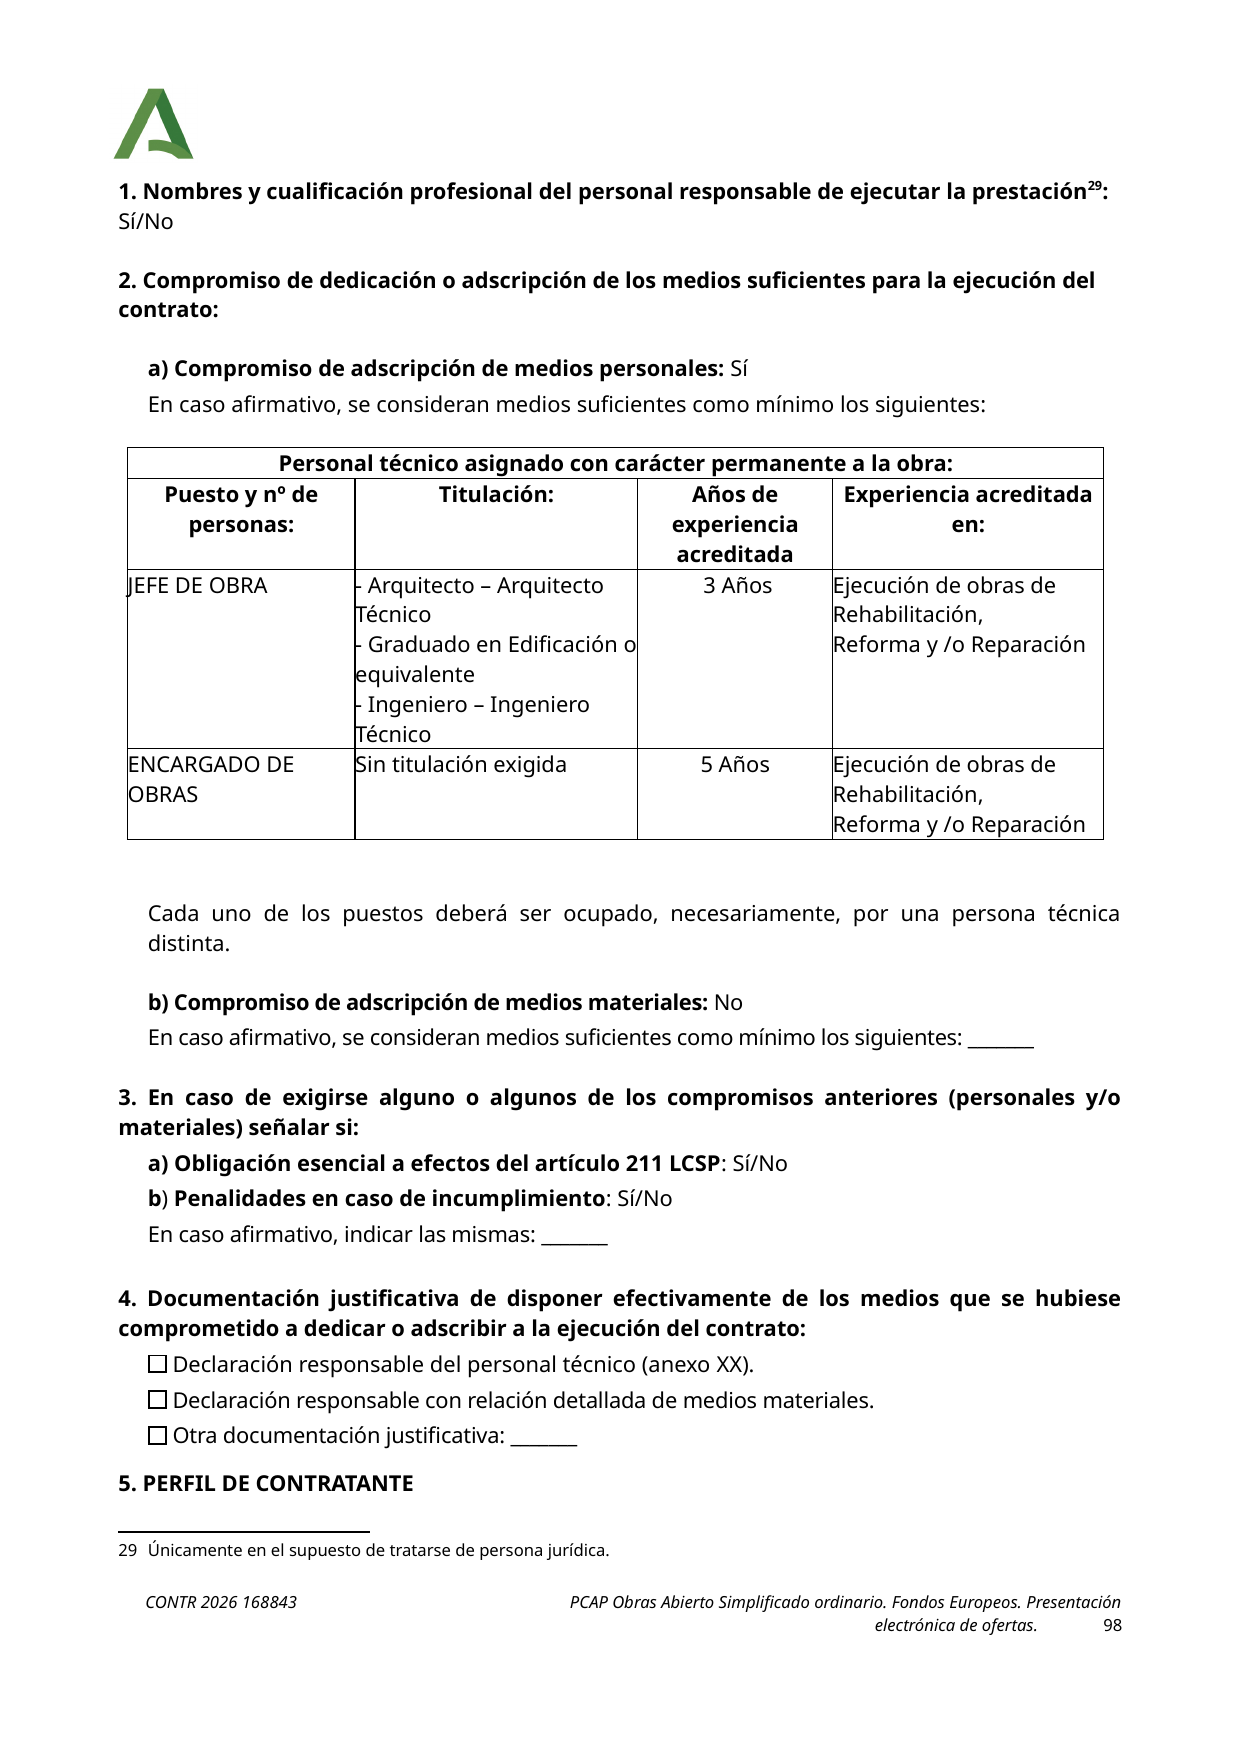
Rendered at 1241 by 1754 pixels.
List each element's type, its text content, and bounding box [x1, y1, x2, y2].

text b) Compromiso de adscripción de medios materiales: No [148, 987, 1122, 1016]
table_cell Ejecución de obras de Rehabilitación, Reforma y /o Reparación [833, 749, 1103, 839]
table_cell Titulación: [356, 479, 637, 568]
table_cell Años de experiencia acreditada [638, 479, 832, 568]
table_cell ENCARGADO DE OBRAS [128, 749, 354, 839]
text 5. PERFIL DE CONTRATANTE [118, 1468, 1122, 1498]
text Únicamente en el supuesto de tratarse de persona jurídica. [118, 1538, 1122, 1561]
table_cell 3 Años [638, 570, 832, 748]
text En caso afirmativo, indicar las mismas: _______ [148, 1219, 1122, 1249]
text 3. En caso de exigirse alguno o algunos de los compromisos anteriores (personales y/o materiales) señalar si: [118, 1082, 1122, 1142]
text a) Compromiso de adscripción de medios personales: Sí [148, 353, 1122, 383]
picture [109, 84, 198, 163]
table_cell Puesto y nº de personas: [128, 479, 354, 568]
text Otra documentación justificativa: _______ [148, 1420, 1122, 1450]
text En caso afirmativo, se consideran medios suficientes como mínimo los siguientes: _______ [148, 1022, 1122, 1052]
table_cell JEFE DE OBRA [128, 570, 354, 748]
text Declaración responsable con relación detallada de medios materiales. [148, 1385, 1122, 1414]
text Cada uno de los puestos deberá ser ocupado, necesariamente, por una persona técnica distinta. [148, 898, 1122, 958]
table_cell Sin titulación exigida [356, 749, 637, 839]
table_cell 5 Años [638, 749, 832, 839]
text 1. Nombres y cualificación profesional del personal responsable de ejecutar la prestación: Sí/No [118, 176, 1122, 236]
text 4. Documentación justificativa de disponer efectivamente de los medios que se hubiese comprometido a dedicar o adscribir a la ejecución del contrato: [118, 1283, 1122, 1343]
text En caso afirmativo, se consideran medios suficientes como mínimo los siguientes: [148, 389, 1122, 418]
table_cell Ejecución de obras de Rehabilitación, Reforma y /o Reparación [833, 570, 1103, 748]
text a) Obligación esencial a efectos del artículo 211 LCSP: Sí/No [148, 1147, 1122, 1177]
text b) Penalidades en caso de incumplimiento: Sí/No [148, 1183, 1122, 1213]
text Declaración responsable del personal técnico (anexo XX). [148, 1349, 1122, 1379]
table_header Personal técnico asignado con carácter permanente a la obra: [128, 448, 1103, 478]
text 2. Compromiso de dedicación o adscripción de los medios suficientes para la ejecución del contrato: [118, 265, 1122, 324]
table_cell - Arquitecto – Arquitecto Técnico - Graduado en Edificación o equivalente - Ingeniero – Ingeniero Técnico [356, 570, 637, 748]
table_cell Experiencia acreditada en: [833, 479, 1103, 568]
